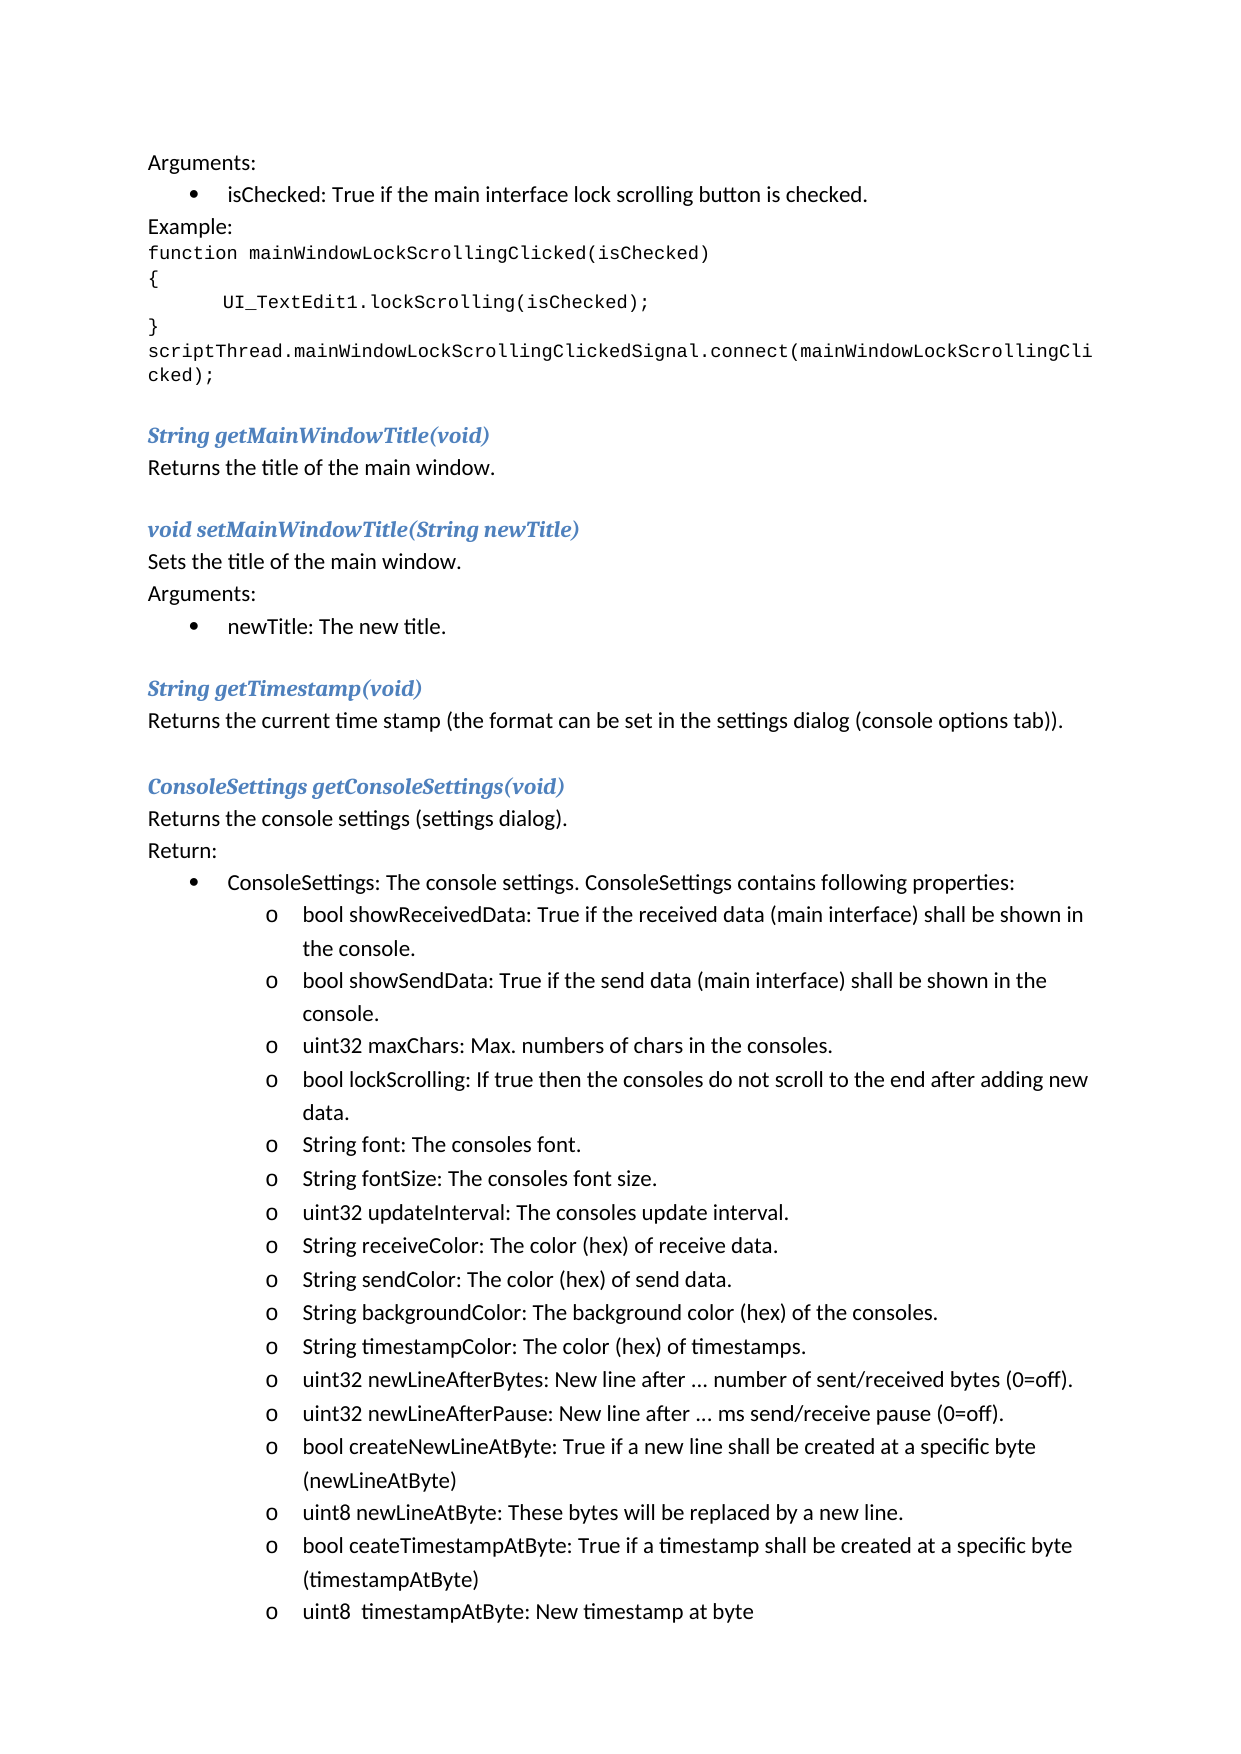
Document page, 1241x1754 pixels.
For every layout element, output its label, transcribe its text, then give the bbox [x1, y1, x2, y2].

list ConsoleSettings: The console settings. ConsoleSettings contains following properties: [190, 868, 1093, 896]
list bool createNewLineAtByte: True if a new line shall be created at a specific byte (newLineAtByte) [265, 1432, 1093, 1494]
list bool showReceivedData: True if the received data (main interface) shall be shown in the console. [265, 900, 1093, 962]
text Returns the current time stamp (the format can be set in the settings dialog (console options tab)). [148, 706, 1093, 734]
subtitle void setMainWindowTitle(String newTitle) [148, 517, 1093, 543]
subtitle String getMainWindowTitle(void) [148, 423, 1093, 449]
list newTitle: The new title. [190, 612, 1093, 640]
text { [148, 268, 1093, 290]
list uint8 timestampAtByte: New timestamp at byte [265, 1597, 1093, 1626]
text Arguments: [148, 579, 1093, 608]
list String fontSize: The consoles font size. [265, 1164, 1093, 1193]
list String sendColor: The color (hex) of send data. [265, 1265, 1093, 1294]
list String backgroundColor: The background color (hex) of the consoles. [265, 1298, 1093, 1327]
list uint32 newLineAfterPause: New line after ... ms send/receive pause (0=off). [265, 1399, 1093, 1428]
text Example: [148, 212, 1093, 240]
list bool showSendData: True if the send data (main interface) shall be shown in the console. [265, 966, 1093, 1027]
text UI_TextEdit1.lockScrolling(isChecked); [148, 293, 1093, 314]
list uint8 newLineAtByte: These bytes will be replaced by a new line. [265, 1498, 1093, 1527]
list bool ceateTimestampAtByte: True if a timestamp shall be created at a specific byte (timestampAtByte) [265, 1531, 1093, 1593]
list bool lockScrolling: If true then the consoles do not scroll to the end after adding new data. [265, 1065, 1093, 1126]
subtitle String getTimestamp(void) [148, 676, 1093, 702]
list uint32 maxChars: Max. numbers of chars in the consoles. [265, 1031, 1093, 1061]
list isChecked: True if the main interface lock scrolling button is checked. [190, 180, 1093, 208]
list String timestampColor: The color (hex) of timestamps. [265, 1332, 1093, 1361]
list uint32 updateInterval: The consoles update interval. [265, 1198, 1093, 1227]
list String receiveColor: The color (hex) of receive data. [265, 1231, 1093, 1260]
subtitle ConsoleSettings getConsoleSettings(void) [148, 774, 1093, 800]
text Returns the console settings (settings dialog). [148, 804, 1093, 832]
text Arguments: [148, 148, 1093, 176]
text } [148, 317, 1093, 338]
list uint32 newLineAfterBytes: New line after ... number of sent/received bytes (0=off). [265, 1365, 1093, 1394]
text function mainWindowLockScrollingClicked(isChecked) [148, 244, 1093, 265]
text Returns the title of the main window. [148, 453, 1093, 481]
list String font: The consoles font. [265, 1131, 1093, 1160]
text scriptThread.mainWindowLockScrollingClickedSignal.connect(mainWindowLockScrollingClicked); [148, 342, 1093, 387]
text Return: [148, 836, 1093, 864]
text Sets the title of the main window. [148, 547, 1093, 575]
